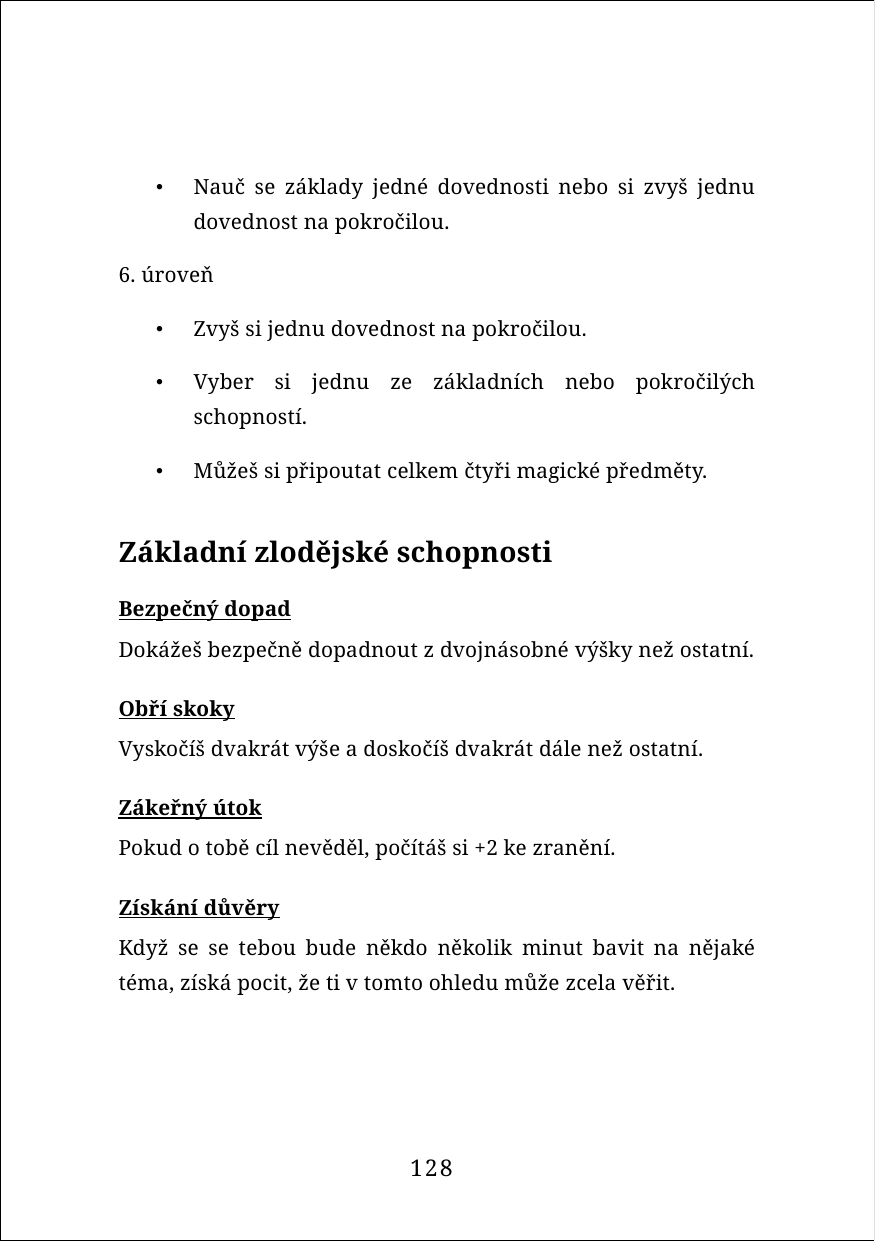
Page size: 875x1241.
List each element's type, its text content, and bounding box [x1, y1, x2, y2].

subtitle Obří skoky [118, 694, 756, 722]
text 6. úroveň [118, 261, 756, 289]
list Vyber si jednu ze základních nebo pokročilých schopností. [156, 367, 756, 431]
list Nauč se základy jedné dovednosti nebo si zvyš jednu dovednost na pokročilou. [156, 172, 756, 236]
subtitle Bezpečný dopad [118, 594, 756, 623]
subtitle Získání důvěry [118, 893, 756, 921]
text Pokud o tobě cíl nevěděl, počítáš si +2 ke zranění. [118, 833, 756, 862]
list Můžeš si připoutat celkem čtyři magické předměty. [156, 456, 756, 484]
subtitle Zákeřný útok [118, 793, 756, 822]
text Vyskočíš dvakrát výše a doskočíš dvakrát dále než ostatní. [118, 734, 756, 763]
list Zvyš si jednu dovednost na pokročilou. [156, 314, 756, 342]
text Dokážeš bezpečně dopadnout z dvojnásobné výšky než ostatní. [118, 635, 756, 663]
text Když se se tebou bude někdo několik minut bavit na nějaké téma, získá pocit, že ti v tomto ohledu může zcela věřit. [118, 933, 756, 997]
subtitle Základní zlodějské schopnosti [118, 533, 756, 571]
